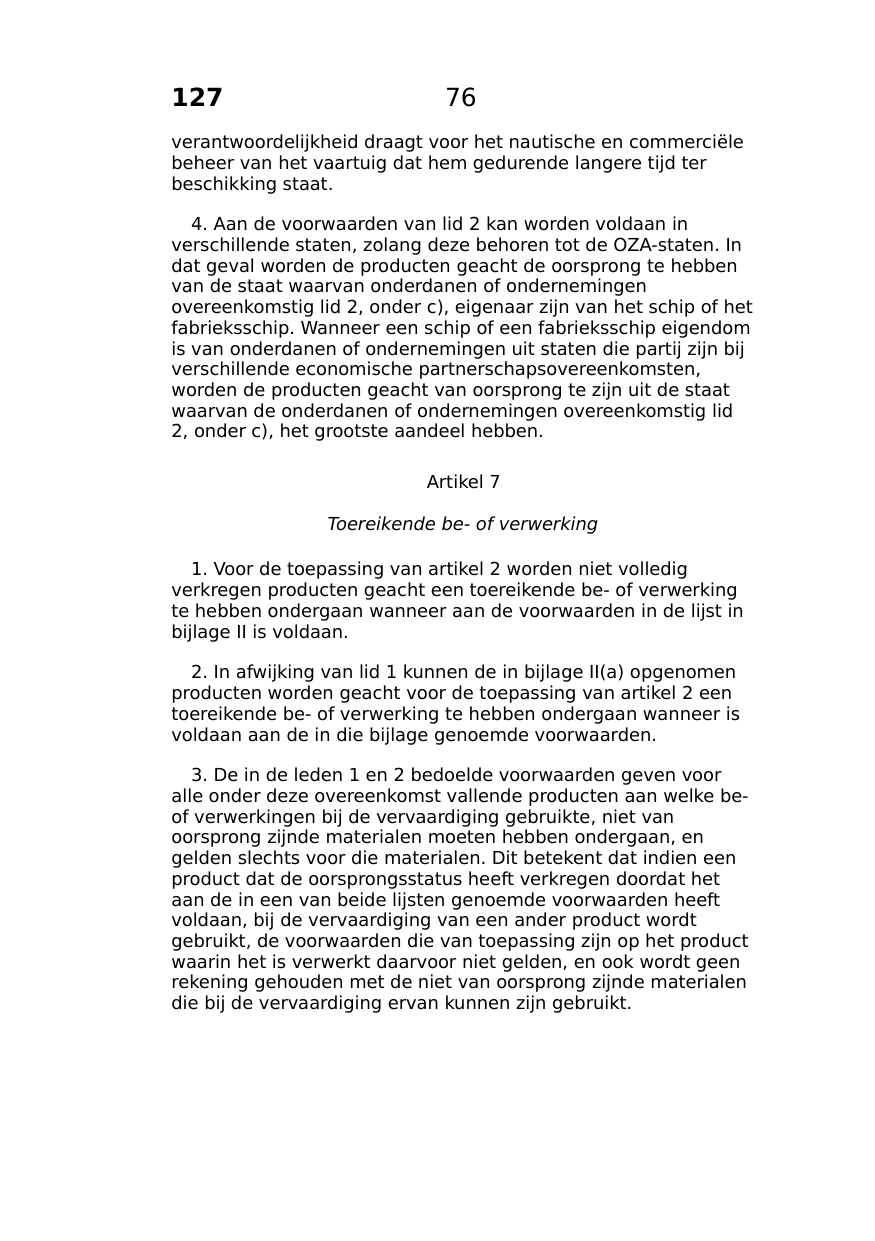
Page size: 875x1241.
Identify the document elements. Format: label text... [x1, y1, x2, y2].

text 3. De in de leden 1 en 2 bedoelde voorwaarden geven voor alle onder deze overeenkomst vallende producten aan welke be- of verwerkingen bij de vervaardiging gebruikte, niet van oorsprong zijnde materialen moeten hebben ondergaan, en gelden slechts voor die materialen. Dit betekent dat indien een product dat de oorsprongsstatus heeft verkregen doordat het aan de in een van beide lijsten genoemde voorwaarden heeft voldaan, bij de vervaardiging van een ander product wordt gebruikt, de voorwaarden die van toepassing zijn op het product waarin het is verwerkt daarvoor niet gelden, en ook wordt geen rekening gehouden met de niet van oorsprong zijnde materialen die bij de vervaardiging ervan kunnen zijn gebruikt. [171, 765, 756, 1014]
text 2. In afwijking van lid 1 kunnen de in bijlage II(a) opgenomen producten worden geacht voor de toepassing van artikel 2 een toereikende be- of verwerking te hebben ondergaan wanneer is voldaan aan de in die bijlage genoemde voorwaarden. [171, 662, 756, 745]
text 4. Aan de voorwaarden van lid 2 kan worden voldaan in verschillende staten, zolang deze behoren tot de OZA-staten. In dat geval worden de producten geacht de oorsprong te hebben van de staat waarvan onderdanen of ondernemingen overeenkomstig lid 2, onder c), eigenaar zijn van het schip of het fabrieksschip. Wanneer een schip of een fabrieksschip eigendom is van onderdanen of ondernemingen uit staten die partij zijn bij verschillende economische partnerschapsovereenkomsten, worden de producten geacht van oorsprong te zijn uit de staat waarvan de onderdanen of ondernemingen overeenkomstig lid 2, onder c), het grootste aandeel hebben. [171, 214, 756, 442]
subtitle Artikel 7 Toereikende be- of verwerking [171, 472, 756, 534]
text verantwoordelijkheid draagt voor het nautische en commerciële beheer van het vaartuig dat hem gedurende langere tijd ter beschikking staat. [171, 132, 756, 194]
text 1. Voor de toepassing van artikel 2 worden niet volledig verkregen producten geacht een toereikende be- of verwerking te hebben ondergaan wanneer aan de voorwaarden in de lijst in bijlage II is voldaan. [171, 559, 756, 642]
